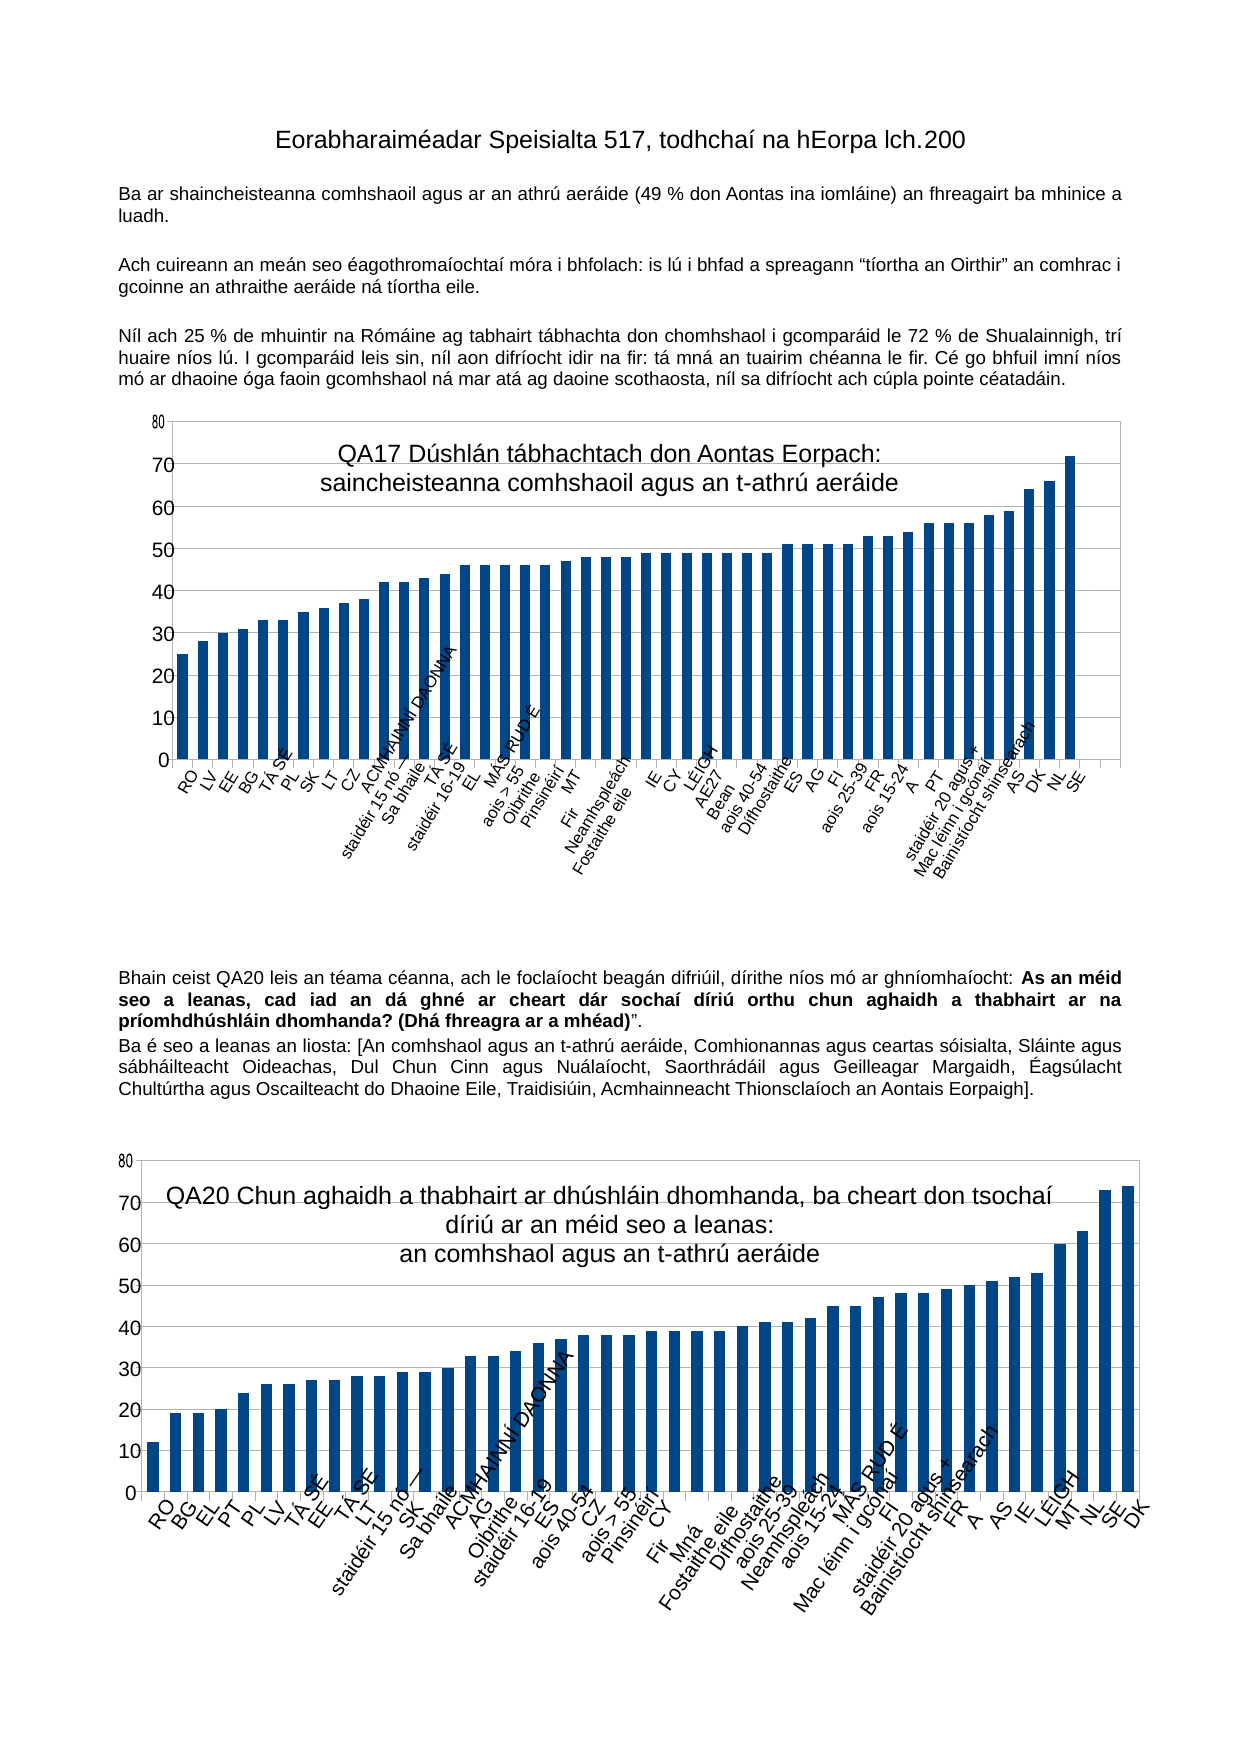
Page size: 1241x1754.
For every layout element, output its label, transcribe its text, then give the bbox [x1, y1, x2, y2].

text Bhain ceist QA20 leis an téama céanna, ach le foclaíocht beagán difriúil, dírithe níos mó ar ghníomhaíocht: As an méid seo a leanas, cad iad an dá ghné ar cheart dár sochaí díriú orthu chun aghaidh a thabhairt ar na príomhdhúshláin dhomhanda? (Dhá fhreagra ar a mhéad)”. [118, 967, 1122, 1032]
text Ba ar shaincheisteanna comhshaoil agus ar an athrú aeráide (49 % don Aontas ina iomláine) an fhreagairt ba mhinice a luadh. [118, 183, 1122, 226]
text Ba é seo a leanas an liosta: [An comhshaol agus an t-athrú aeráide, Comhionannas agus ceartas sóisialta, Sláinte agus sábháilteacht Oideachas, Dul Chun Cinn agus Nuálaíocht, Saorthrádáil agus Geilleagar Margaidh, Éagsúlacht Chultúrtha agus Oscailteacht do Dhaoine Eile, Traidisiúin, Acmhainneacht Thionsclaíoch an Aontais Eorpaigh]. [118, 1035, 1122, 1099]
text Ach cuireann an meán seo éagothromaíochtaí móra i bhfolach: is lú i bhfad a spreagann “tíortha an Oirthir” an comhrac i gcoinne an athraithe aeráide ná tíortha eile. [118, 254, 1122, 297]
text Níl ach 25 % de mhuintir na Rómáine ag tabhairt tábhachta don chomhshaol i gcomparáid le 72 % de Shualainnigh, trí huaire níos lú. I gcomparáid leis sin, níl aon difríocht idir na fir: tá mná an tuairim chéanna le fir. Cé go bhfuil imní níos mó ar dhaoine óga faoin gcomhshaol ná mar atá ag daoine scothaosta, níl sa difríocht ach cúpla pointe céatadáin. [118, 325, 1122, 390]
